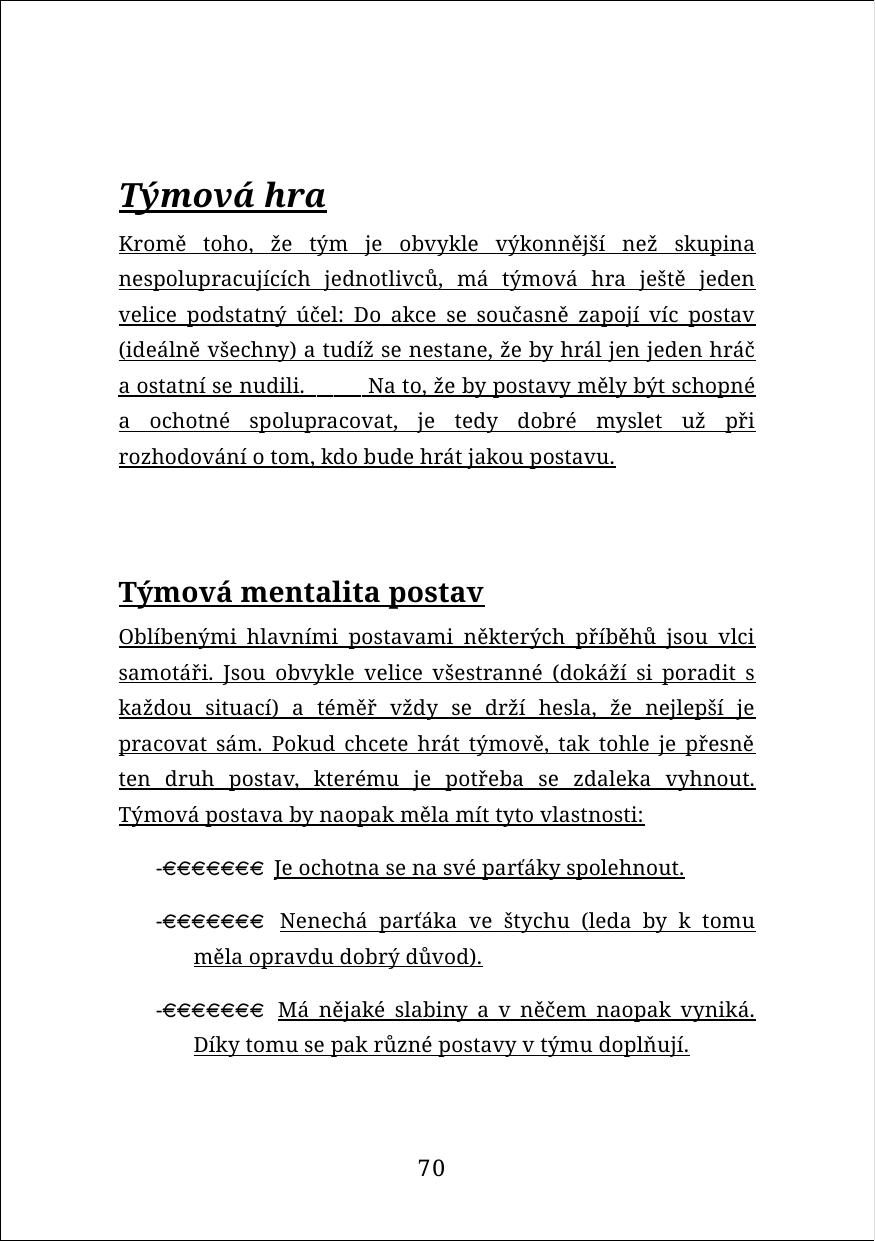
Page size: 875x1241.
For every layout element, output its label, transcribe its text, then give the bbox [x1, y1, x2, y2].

text každou situací) a téměř vždy se drží hesla, že nejlepší je [118, 683, 756, 717]
text a ostatní se nudili. Na to, že by postavy měly být schopné [118, 361, 756, 395]
text pracovat sám. Pokud chcete hrát týmově, tak tohle je přesně [118, 718, 756, 753]
text - Je ochotna se na své parťáky spolehnout. [156, 853, 756, 882]
text Kromě toho, že tým je obvykle výkonnější než skupina [118, 229, 756, 253]
text - Nenechá parťáka ve štychu (leda by k tomu měla opravdu dobrý důvod). [156, 906, 756, 970]
text (ideálně všechny) a tudíž se nestane, že by hrál jen jeden hráč [118, 325, 756, 360]
text velice podstatný účel: Do akce se současně zapojí víc postav [118, 290, 756, 324]
subtitle Týmová hra [118, 172, 756, 217]
text Oblíbenými hlavními postavami některých příběhů jsou vlci [118, 622, 756, 646]
subtitle Týmová mentalita postav [118, 572, 756, 611]
text nespolupracujících jednotlivců, má týmová hra ještě jeden [118, 254, 756, 289]
text samotáři. Jsou obvykle velice všestranné (dokáží si poradit s [118, 647, 756, 682]
text - Má nějaké slabiny a v něčem naopak vyniká. Díky tomu se pak různé postavy v týmu doplňují. [156, 995, 756, 1059]
text Týmová postava by naopak měla mít tyto vlastnosti: [118, 789, 756, 828]
text rozhodování o tom, kdo bude hrát jakou postavu. [118, 432, 756, 471]
text a ochotné spolupracovat, je tedy dobré myslet už při [118, 397, 756, 431]
text ten druh postav, kterému je potřeba se zdaleka vyhnout. [118, 754, 756, 788]
